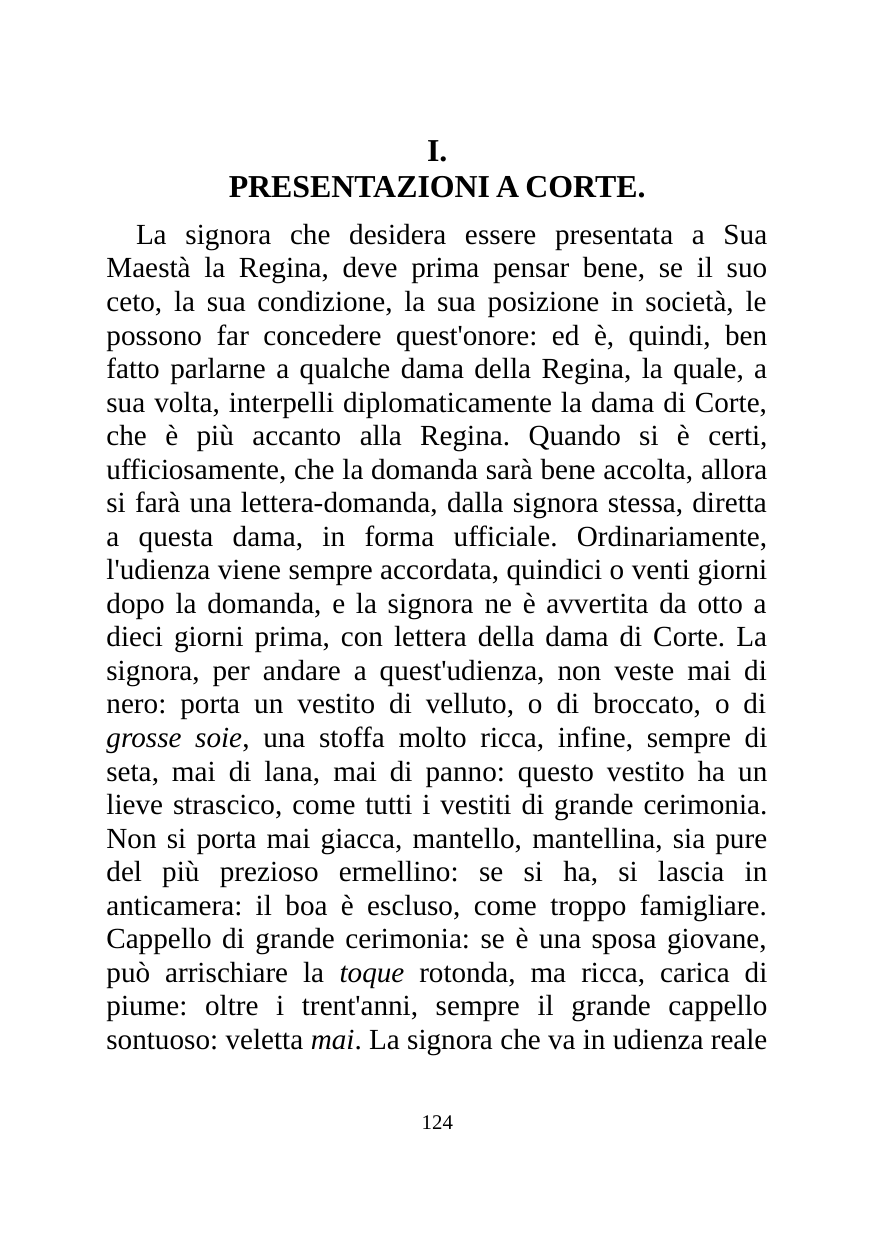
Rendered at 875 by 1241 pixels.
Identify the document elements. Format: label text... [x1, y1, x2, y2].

subtitle I. PRESENTAZIONI A CORTE. [106, 131, 768, 204]
text La signora che desidera essere presentata a Sua Maestà la Regina, deve prima pensar bene, se il suo ceto, la sua condizione, la sua posizione in società, le possono far concedere quest'onore: ed è, quindi, ben fatto parlarne a qualche dama della Regina, la quale, a sua volta, interpelli diplomaticamente la dama di Corte, che è più accanto alla Regina. Quando si è certi, ufficiosamente, che la domanda sarà bene accolta, allora si farà una lettera-domanda, dalla signora stessa, diretta a questa dama, in forma ufficiale. Ordinariamente, l'udienza viene sempre accordata, quindici o venti giorni dopo la domanda, e la signora ne è avvertita da otto a dieci giorni prima, con lettera della dama di Corte. La signora, per andare a quest'udienza, non veste mai di nero: porta un vestito di velluto, o di broccato, o di grosse soie, una stoffa molto ricca, infine, sempre di seta, mai di lana, mai di panno: questo vestito ha un lieve strascico, come tutti i vestiti di grande cerimonia. Non si porta mai giacca, mantello, mantellina, sia pure del più prezioso ermellino: se si ha, si lascia in anticamera: il boa è escluso, come troppo famigliare. Cappello di grande cerimonia: se è una sposa giovane, può arrischiare la toque rotonda, ma ricca, carica di piume: oltre i trent'anni, sempre il grande cappello sontuoso: veletta mai. La signora che va in udienza reale [106, 217, 768, 1056]
